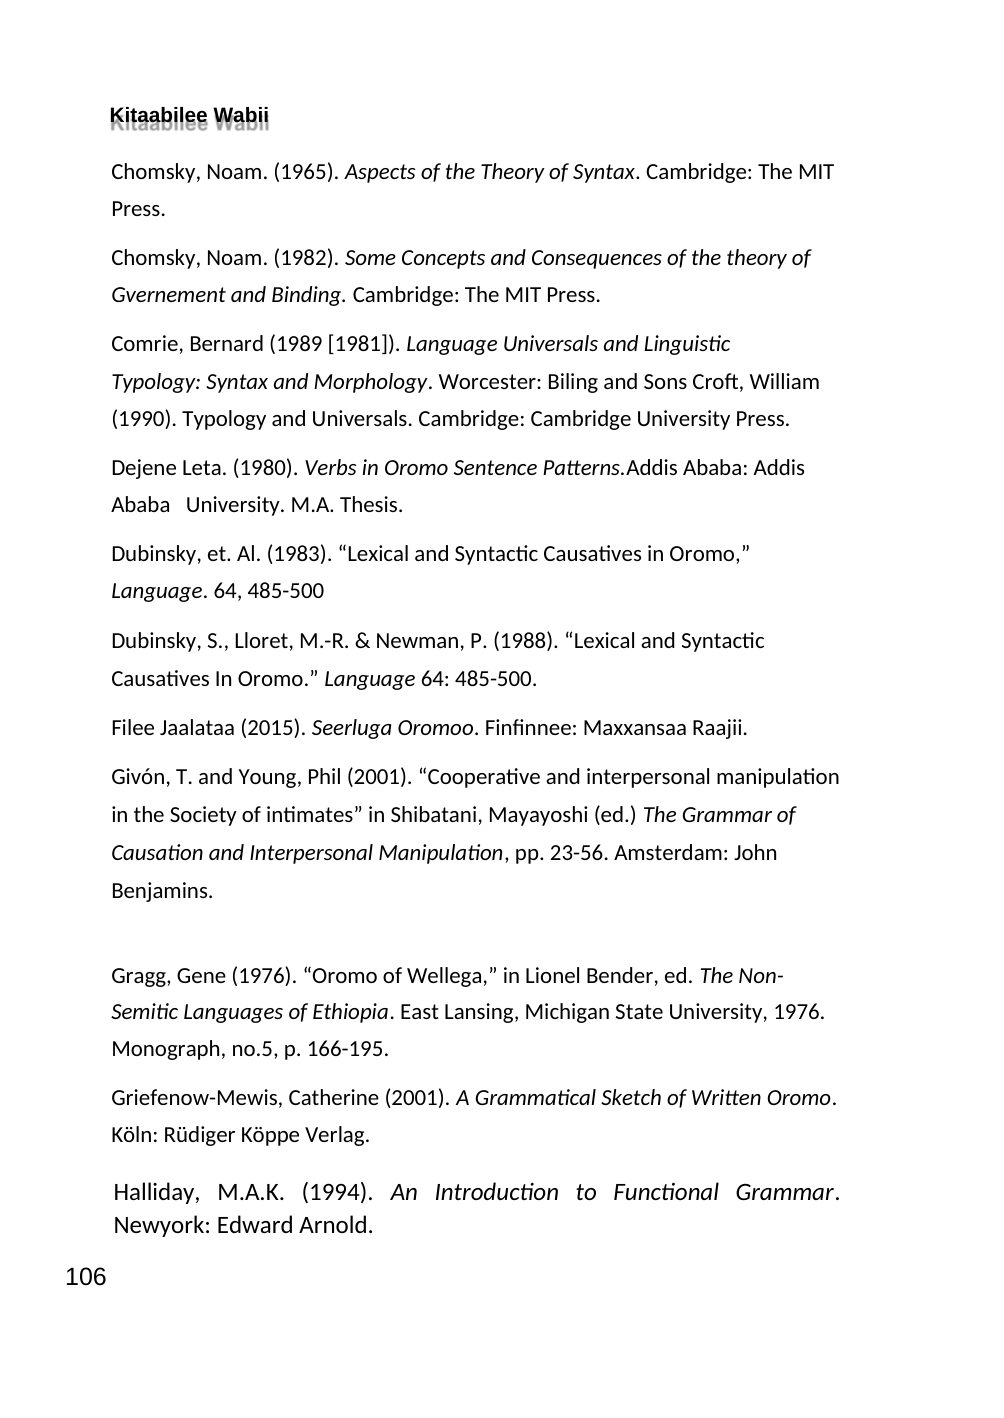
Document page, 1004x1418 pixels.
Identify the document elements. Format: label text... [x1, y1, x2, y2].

text Chomsky, Noam. (1982). Some Concepts and Consequences of the theory of Gvernement and Binding. Cambridge: The MIT Press. [111, 243, 847, 308]
text Griefenow-Mewis, Catherine (2001). A Grammatical Sketch of Written Oromo. Köln: Rüdiger Köppe Verlag. [111, 1083, 847, 1148]
text Gragg, Gene (1976). “Oromo of Wellega,” in Lionel Bender, ed. The Non-Semitic Languages of Ethiopia. East Lansing, Michigan State University, 1976. Monograph, no.5, p. 166-195. [111, 961, 847, 1062]
text Dubinsky, et. Al. (1983). “Lexical and Syntactic Causatives in Oromo,” Language. 64, 485-500 [111, 539, 843, 605]
text Givón, T. and Young, Phil (2001). “Cooperative and interpersonal manipulation in the Society of intimates” in Shibatani, Mayayoshi (ed.) The Grammar of Causation and Interpersonal Manipulation, pp. 23-56. Amsterdam: John Benjamins. [111, 762, 843, 904]
text Comrie, Bernard (1989 [1981]). Language Universals and Linguistic [111, 329, 847, 357]
text Typology: Syntax and Morphology. Worcester: Biling and Sons Croft, William (1990). Typology and Universals. Cambridge: Cambridge University Press. [111, 367, 847, 432]
picture [95, 102, 295, 149]
text Filee Jaalataa (2015). Seerluga Oromoo. Finfinnee: Maxxansaa Raajii. [111, 713, 847, 741]
text Halliday, M.A.K. (1994). An Introduction to Functional Grammar. Newyork: Edward Arnold. [113, 1176, 841, 1240]
text Chomsky, Noam. (1965). Aspects of the Theory of Syntax. Cambridge: The MIT Press. [111, 157, 847, 222]
text Dejene Leta. (1980). Verbs in Oromo Sentence Patterns.Addis Ababa: Addis Ababa University. M.A. Thesis. [111, 453, 847, 518]
text Dubinsky, S., Lloret, M.-R. & Newman, P. (1988). “Lexical and Syntactic Causatives In Oromo.” Language 64: 485-500. [111, 626, 843, 692]
